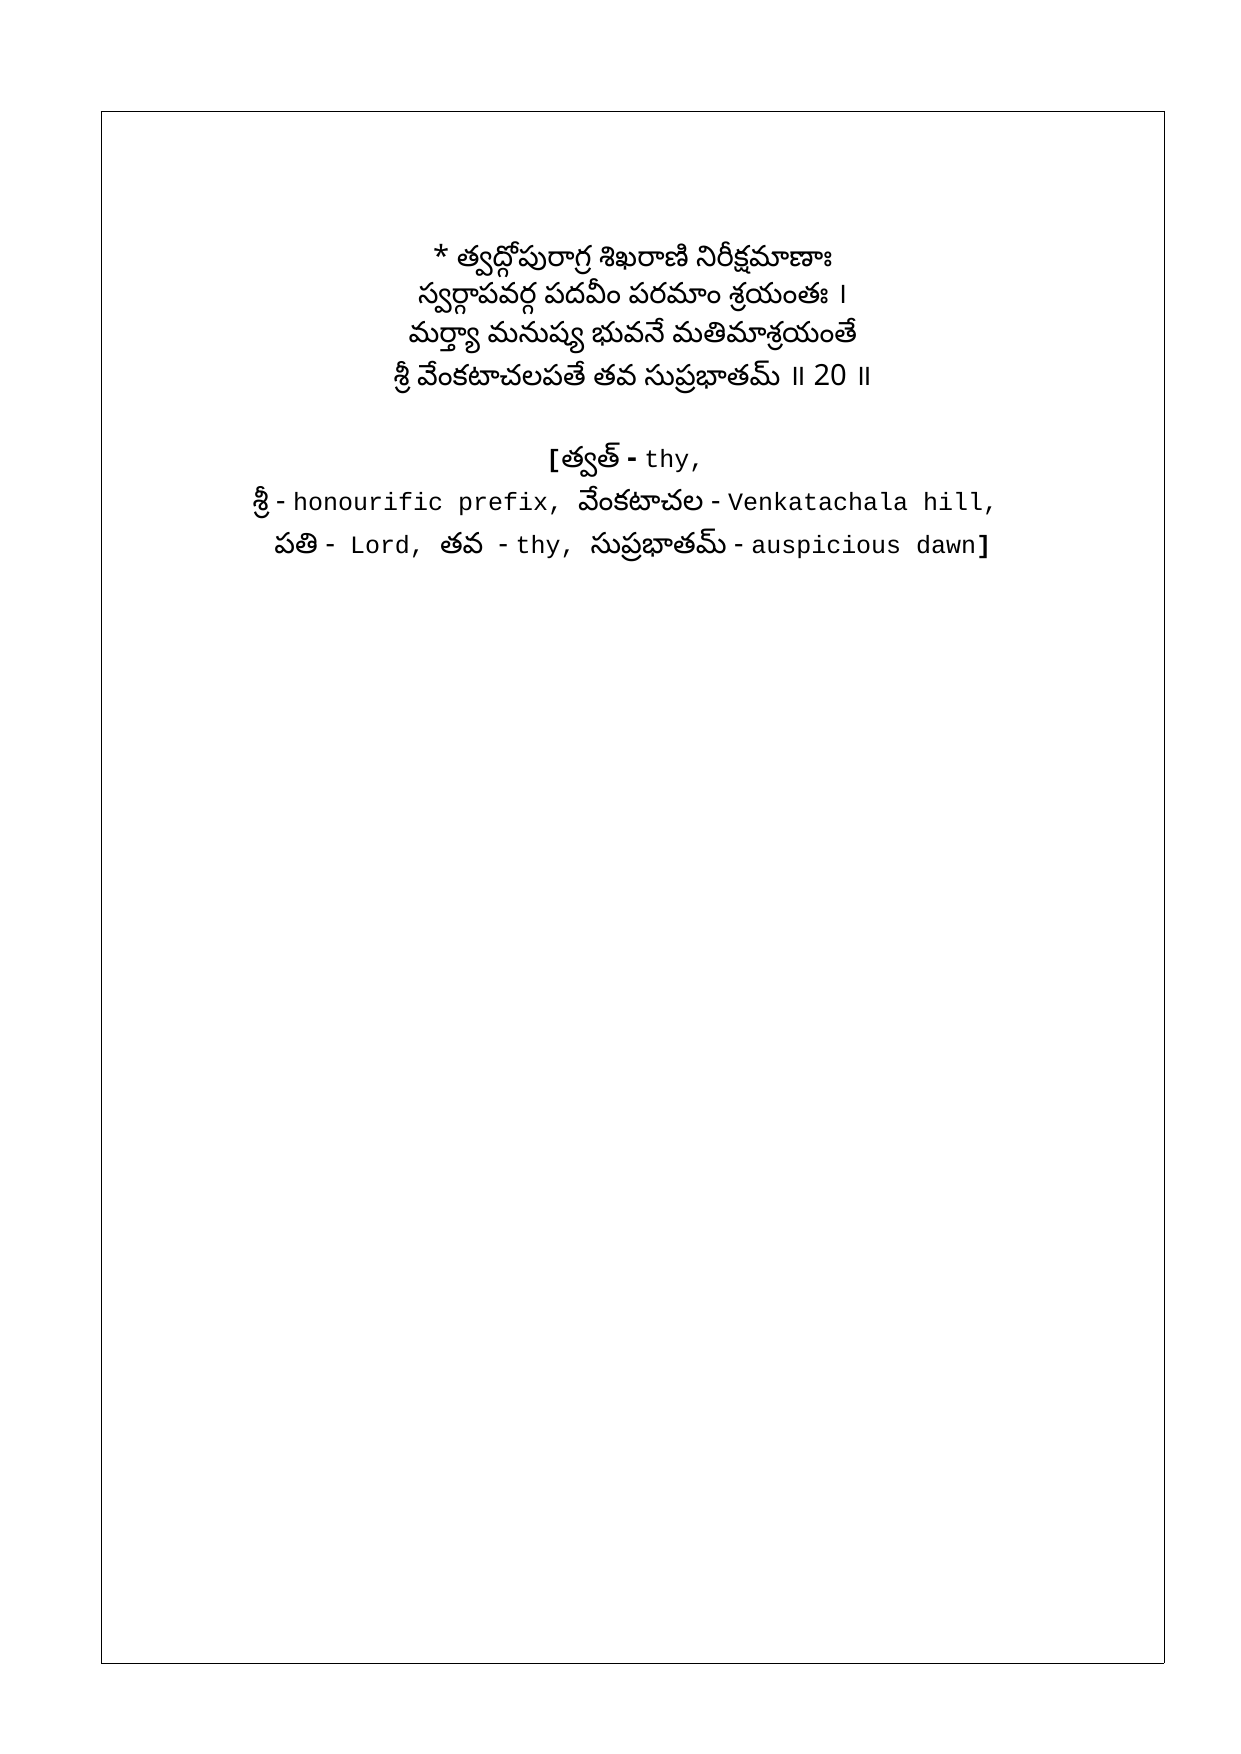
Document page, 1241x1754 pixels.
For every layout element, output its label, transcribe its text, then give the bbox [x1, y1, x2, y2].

text పతి - Lord, తవ - thy, సుప్రభాతమ్ - auspicious dawn] [109, 523, 1155, 566]
text శ్రీ - honourific prefix, వేంకటాచల - Venkatachala hill, [109, 479, 1155, 523]
text * త్వద్గోపురాగ్ర శిఖరాణి నిరీక్షమాణాః స్వర్గాపవర్గ పదవీం పరమాం శ్రయంతః । మర్త్యా మనుష్య భువనే మతిమాశ్రయంతే శ్రీ వేంకటాచలపతే తవ సుప్రభాతమ్ ॥ 20 ॥ [109, 235, 1155, 397]
text [త్వత్ - thy, [109, 437, 1155, 479]
